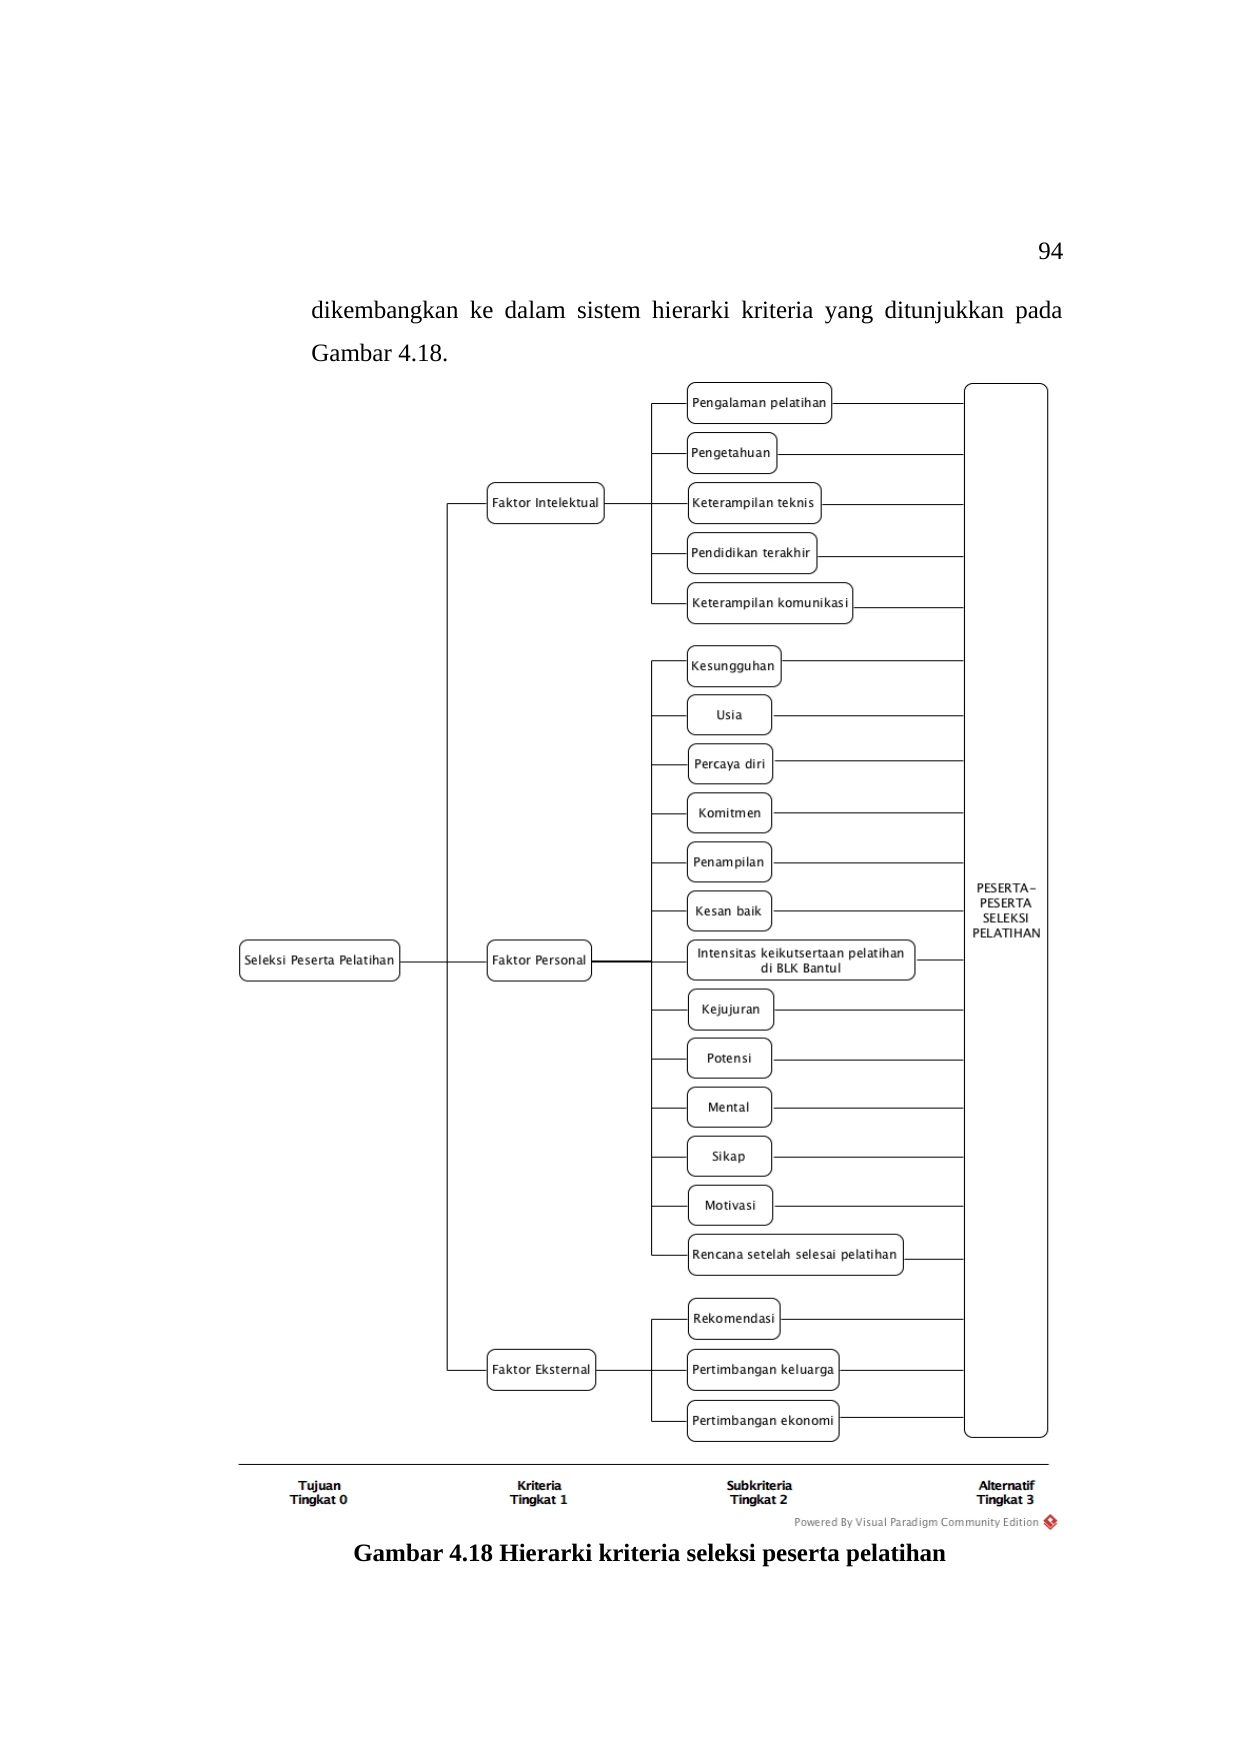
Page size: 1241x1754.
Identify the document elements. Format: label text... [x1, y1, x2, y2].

text Gambar 4.18 Hierarki kriteria seleksi peserta pelatihan [236, 1539, 1063, 1567]
list dikembangkan ke dalam sistem hierarki kriteria yang ditunjukkan pada Gambar 4.18. [274, 295, 1063, 367]
picture [236, 380, 1063, 1539]
